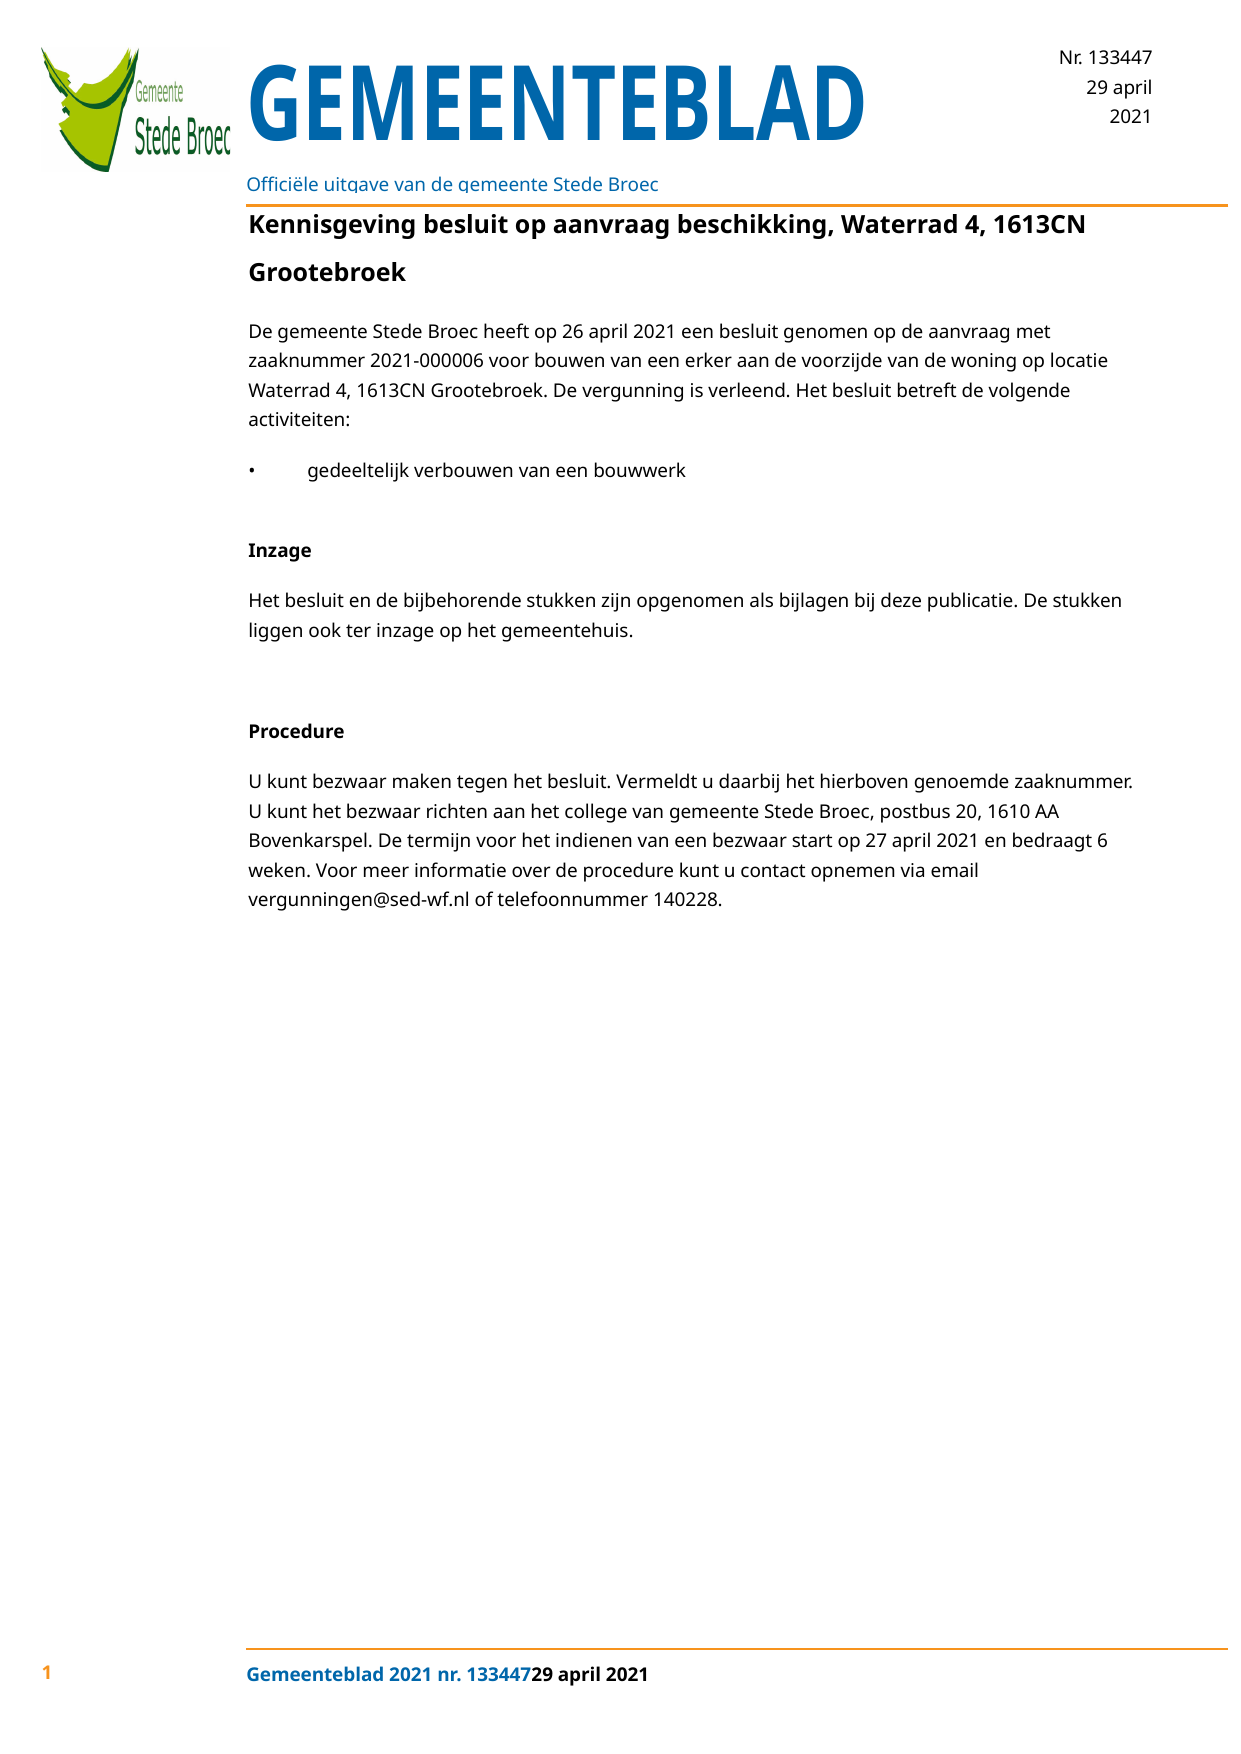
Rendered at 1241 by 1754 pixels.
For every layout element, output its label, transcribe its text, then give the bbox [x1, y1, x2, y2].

text Procedure [248, 718, 1152, 744]
text U kunt bezwaar maken tegen het besluit. Vermeldt u daarbij het hierboven genoemde zaaknummer. U kunt het bezwaar richten aan het college van gemeente Stede Broec, postbus 20, 1610 AA Bovenkarspel. De termijn voor het indienen van een bezwaar start op 27 april 2021 en bedraagt 6 weken. Voor meer informatie over de procedure kunt u contact opnemen via email vergunningen@sed-wf.nl of telefoonnummer 140228. [248, 768, 1152, 912]
text De gemeente Stede Broec heeft op 26 april 2021 een besluit genomen op de aanvraag met zaaknummer 2021-000006 voor bouwen van een erker aan de voorzijde van de woning op locatie Waterrad 4, 1613CN Grootebroek. De vergunning is verleend. Het besluit betreft de volgende activiteiten: [248, 318, 1152, 432]
text Inzage [248, 537, 1152, 563]
text Het besluit en de bijbehorende stukken zijn opgenomen als bijlagen bij deze publicatie. De stukken liggen ook ter inzage op het gemeentehuis. [248, 587, 1152, 643]
picture [41, 47, 231, 172]
list gedeeltelijk verbouwen van een bouwwerk [248, 457, 1152, 483]
text Kennisgeving besluit op aanvraag beschikking, Waterrad 4, 1613CN Grootebroek [248, 207, 1152, 288]
